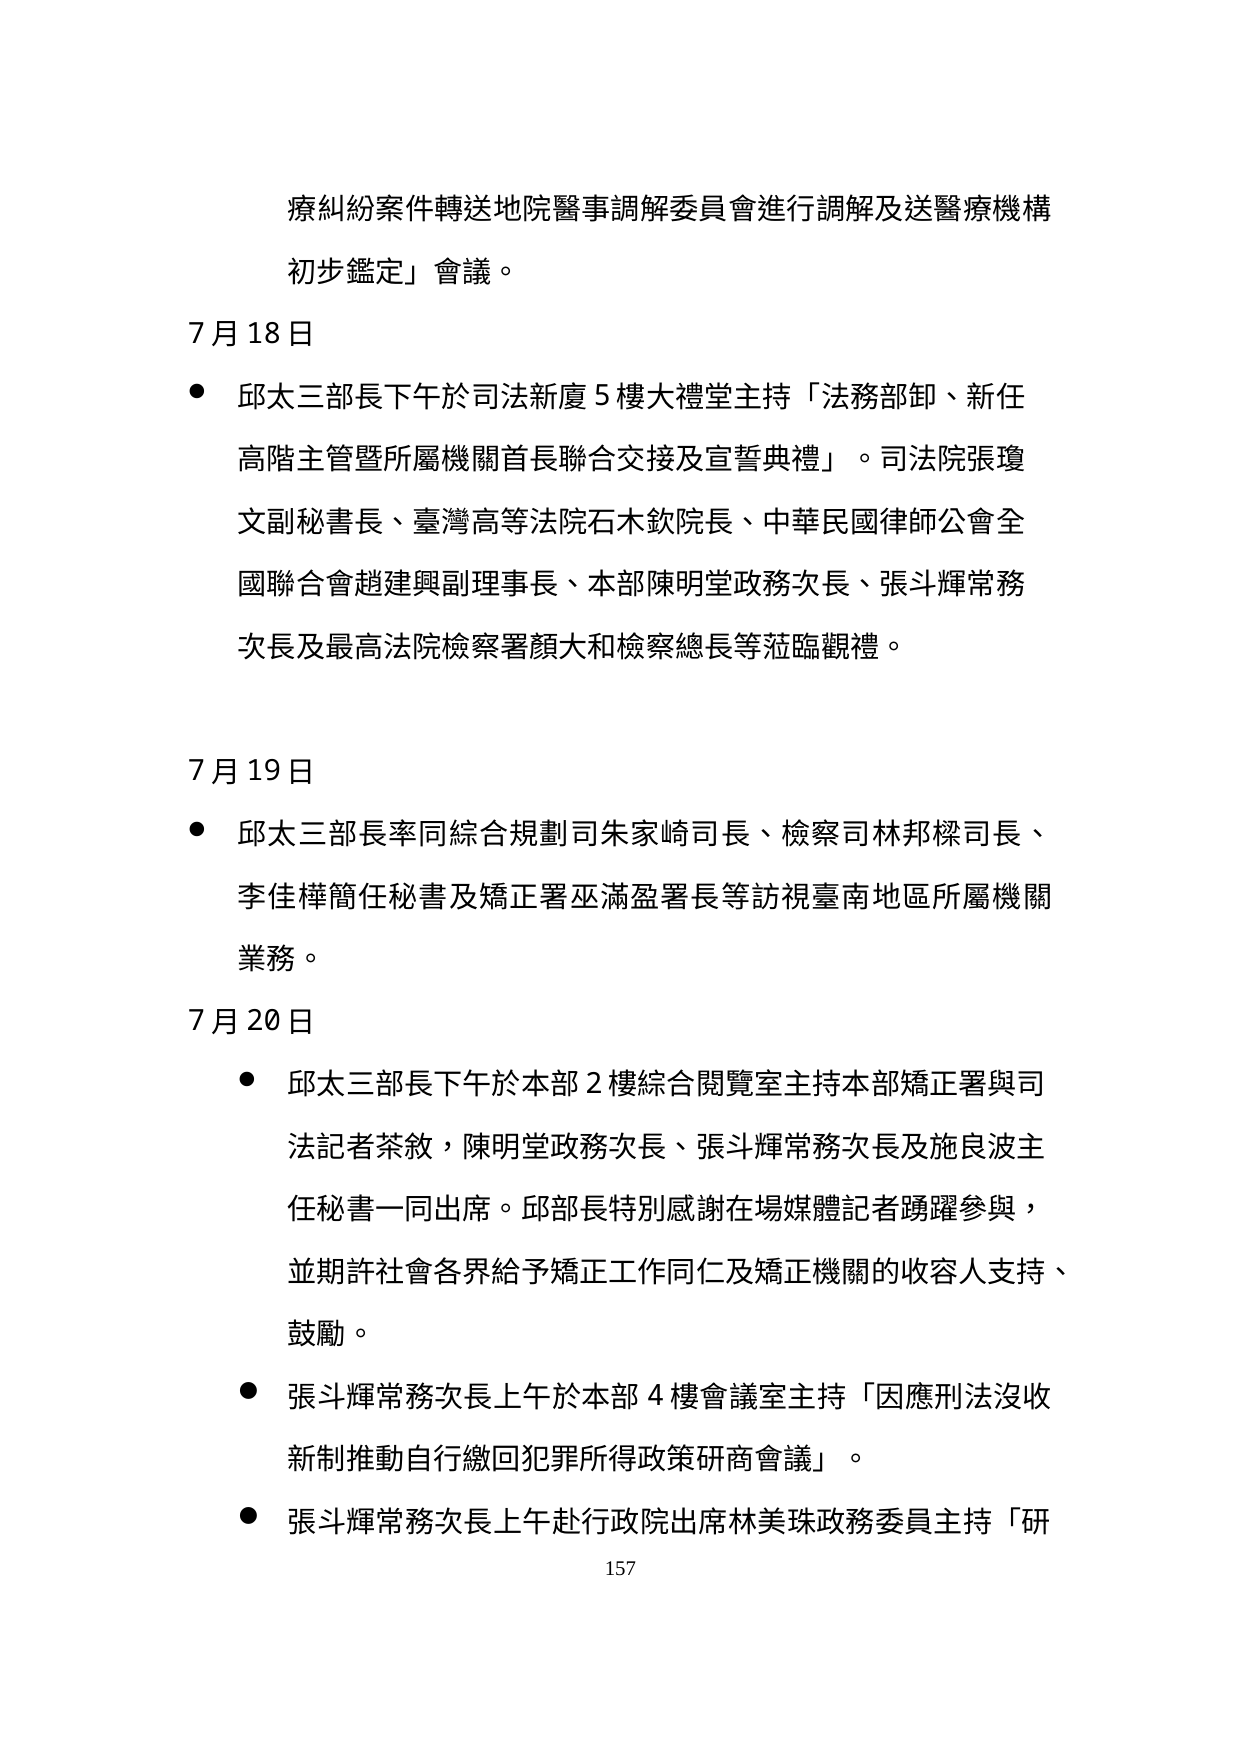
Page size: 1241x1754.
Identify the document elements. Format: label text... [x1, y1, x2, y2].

list 張斗輝常務次長上午赴行政院出席林美珠政務委員主持「研 [237, 1478, 1053, 1540]
list 邱太三部長下午於司法新廈5樓大禮堂主持「法務部卸、新任高階主管暨所屬機關首長聯合交接及宣誓典禮」。司法院張瓊文副秘書長、臺灣高等法院石木欽院長、中華民國律師公會全國聯合會趙建興副理事長、本部陳明堂政務次長、張斗輝常務次長及最高法院檢察署顏大和檢察總長等蒞臨觀禮。 [187, 353, 1053, 665]
text 7月20日 [187, 978, 1053, 1040]
text 7月19日 [187, 728, 1053, 790]
list 張斗輝常務次長上午於本部4樓會議室主持「因應刑法沒收新制推動自行繳回犯罪所得政策研商會議」。 [237, 1353, 1053, 1478]
list 邱太三部長下午於本部2樓綜合閱覽室主持本部矯正署與司法記者茶敘，陳明堂政務次長、張斗輝常務次長及施良波主任秘書一同出席。邱部長特別感謝在場媒體記者踴躍參與，並期許社會各界給予矯正工作同仁及矯正機關的收容人支持、鼓勵。 [237, 1040, 1053, 1353]
list 療糾紛案件轉送地院醫事調解委員會進行調解及送醫療機構初步鑑定」會議。 [237, 165, 1053, 290]
text 7月18日 [187, 290, 1053, 353]
list 邱太三部長率同綜合規劃司朱家崎司長、檢察司林邦樑司長、李佳樺簡任秘書及矯正署巫滿盈署長等訪視臺南地區所屬機關業務。 [187, 790, 1053, 978]
